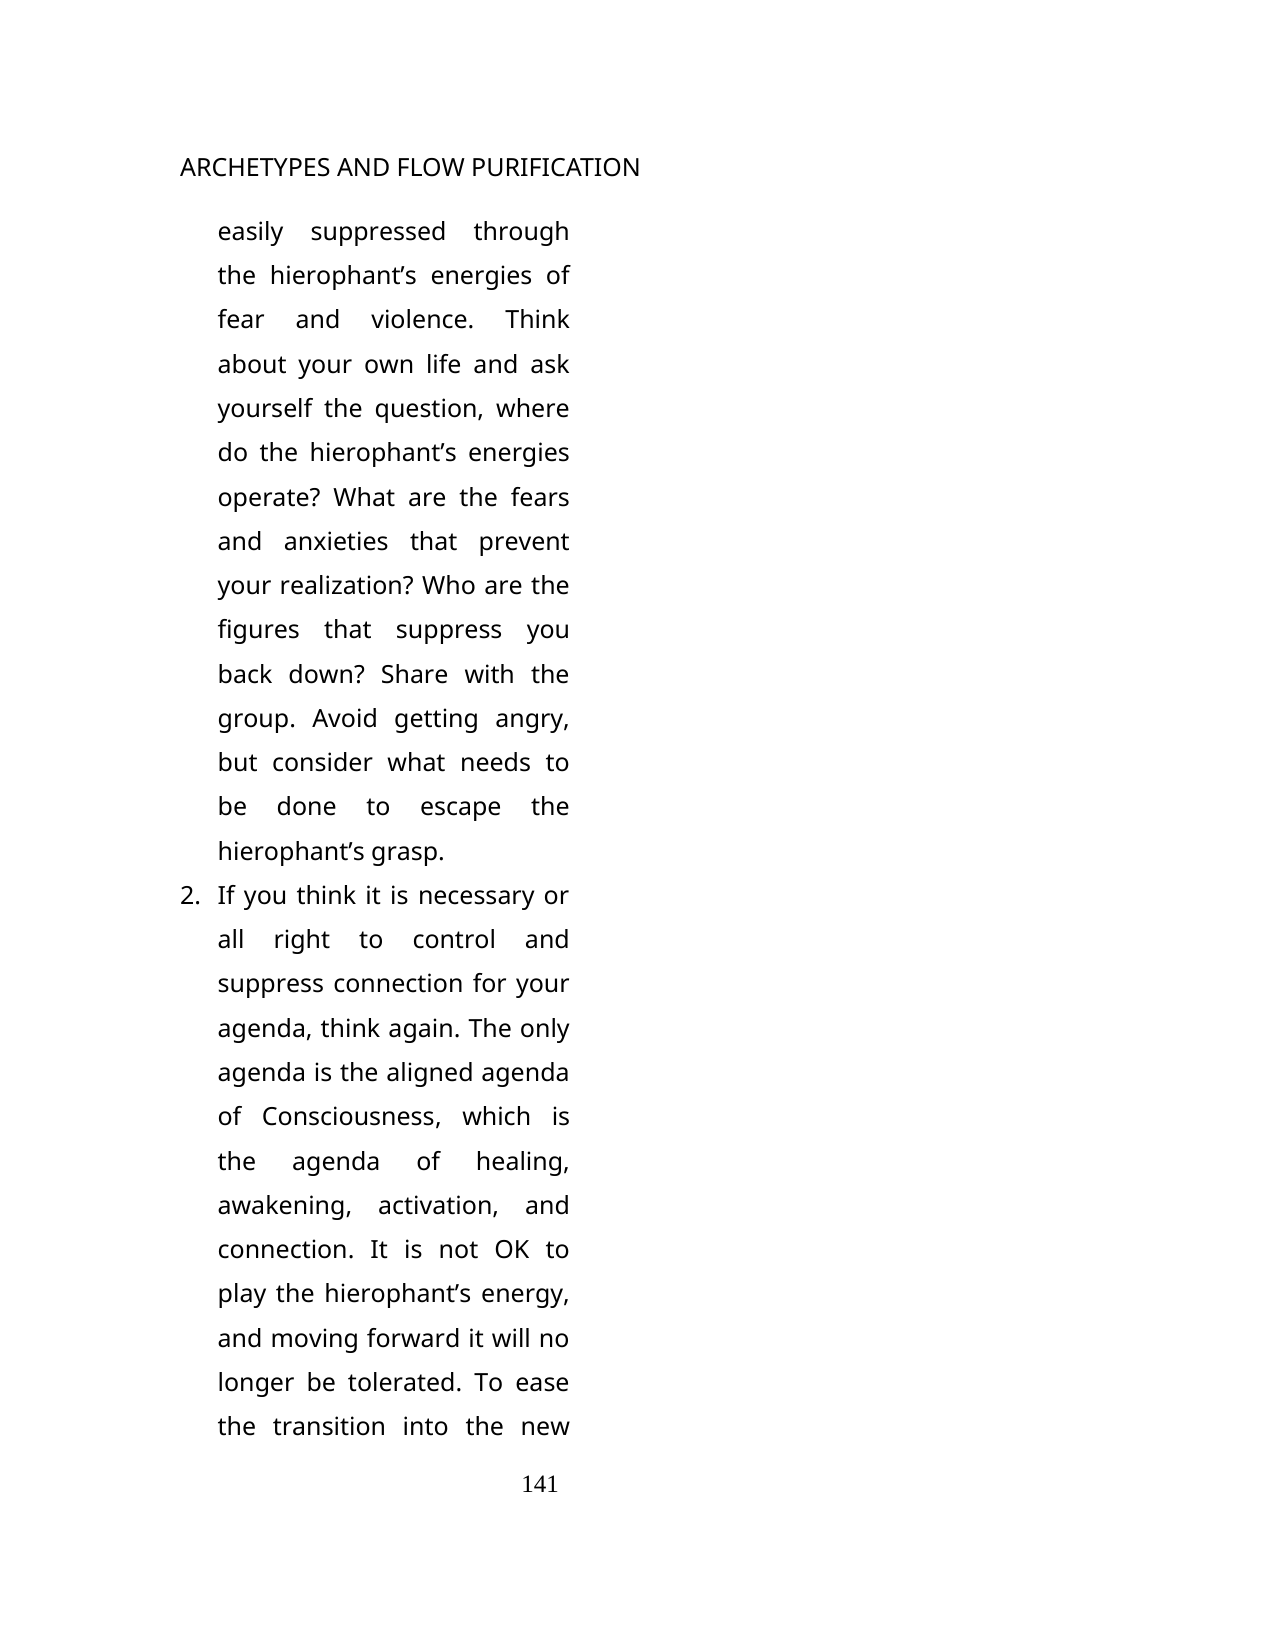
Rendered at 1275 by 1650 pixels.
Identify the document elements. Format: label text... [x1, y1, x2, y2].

list easily suppressed through the hierophant’s energies of fear and violence. Think about your own life and ask yourself the question, where do the hierophant’s energies operate? What are the fears and anxieties that prevent your realization? Who are the figures that suppress you back down? Share with the group. Avoid getting angry, but consider what needs to be done to escape the hierophant’s grasp. [180, 213, 570, 867]
list If you think it is necessary or all right to control and suppress connection for your agenda, think again. The only agenda is the aligned agenda of Consciousness, which is the agenda of healing, awakening, activation, and connection. It is not OK to play the hierophant’s energy, and moving forward it will no longer be tolerated. To ease the transition into the new [180, 878, 570, 1443]
